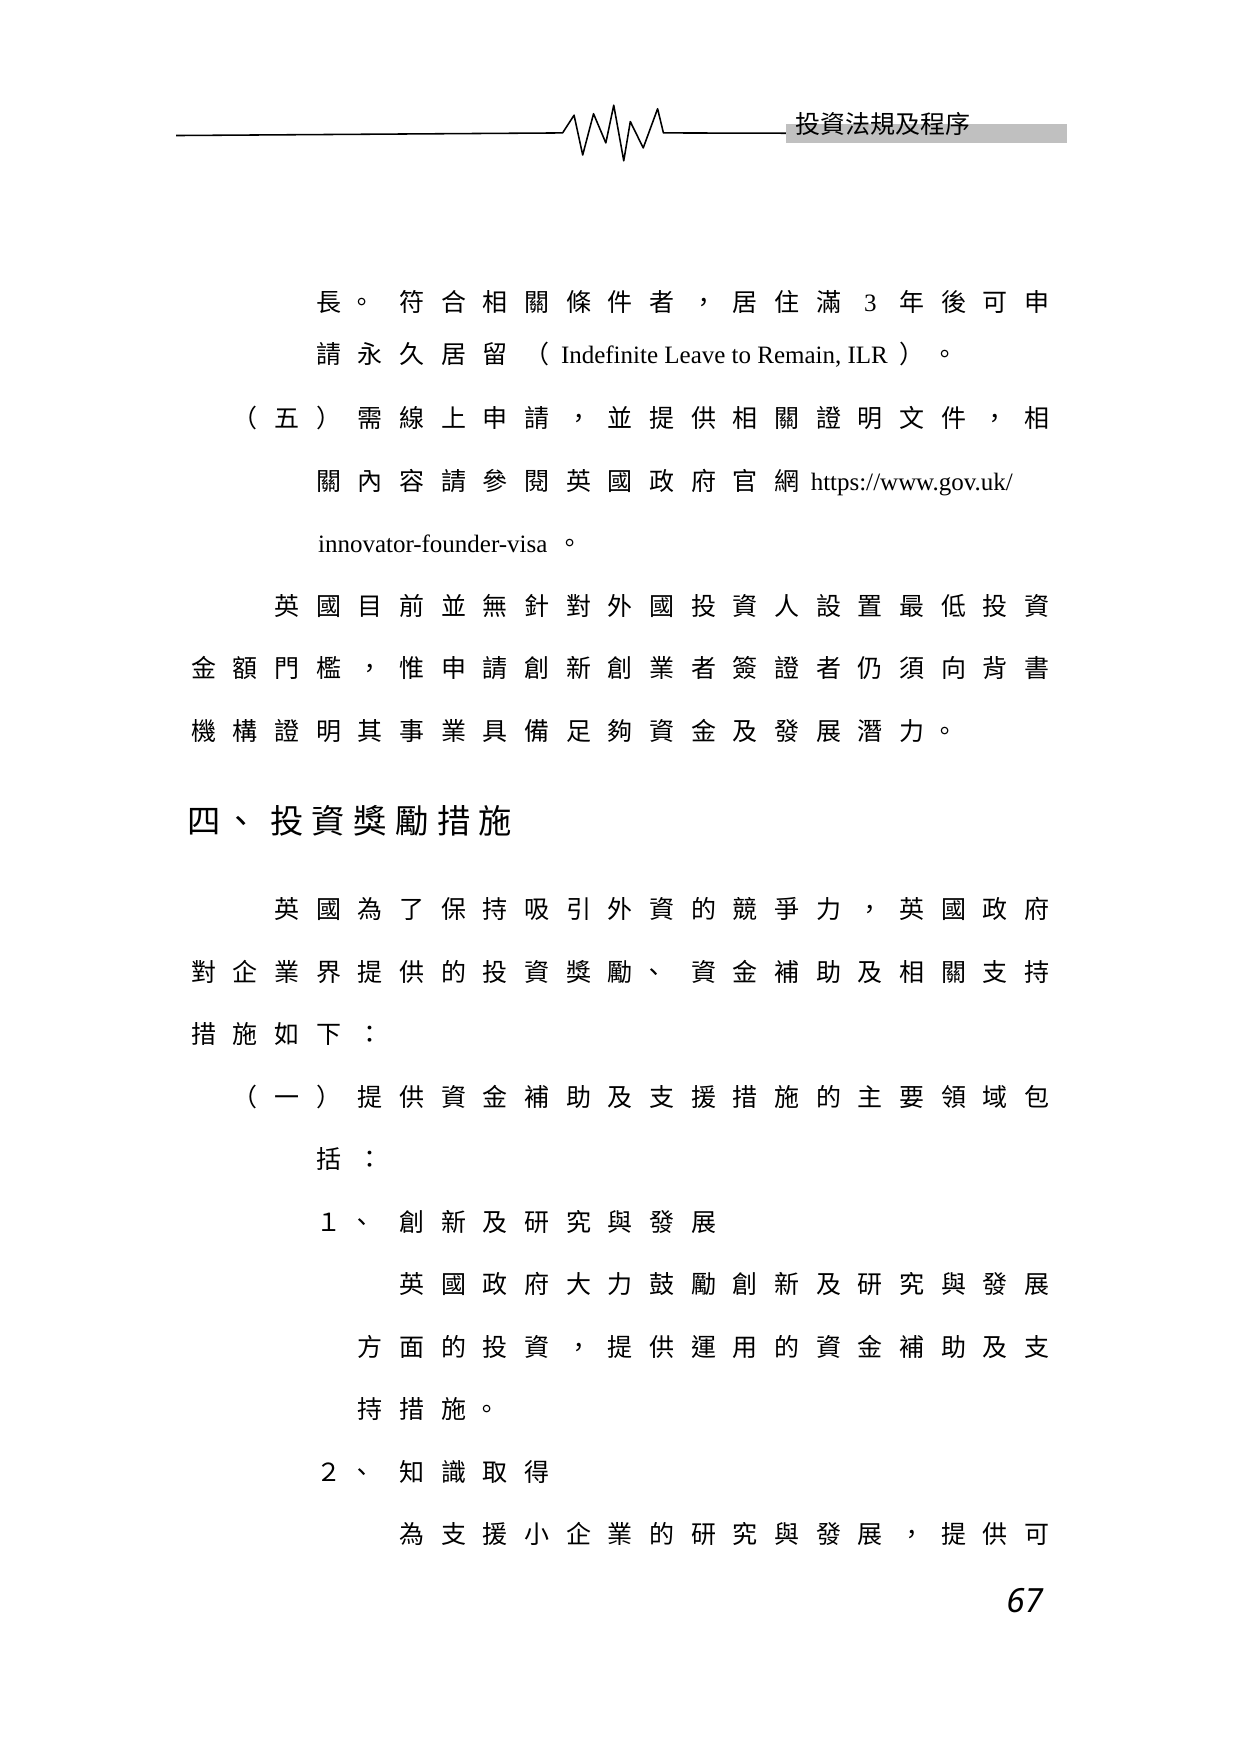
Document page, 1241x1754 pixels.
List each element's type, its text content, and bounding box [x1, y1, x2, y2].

text 長。符合相關條件者，居住滿3年後可申請永久居留（Indefinite Leave to Remain, ILR）。 [207, 250, 1058, 375]
text 四、投資獎勵措施 [183, 777, 1058, 839]
text 英國政府大力鼓勵創新及研究與發展方面的投資，提供運用的資金補助及支持措施。 [330, 1241, 1058, 1429]
text （五）需線上申請，並提供相關證明文件，相關內容請參閱英國政府官網https://www.gov.uk/innovator-founder-visa。 [207, 375, 1058, 563]
text １、創新及研究與發展 [281, 1179, 1058, 1241]
text 英國目前並無針對外國投資人設置最低投資金額門檻，惟申請創新創業者簽證者仍須向背書機構證明其事業具備足夠資金及發展潛力。 [183, 563, 1058, 750]
text 英國為了保持吸引外資的競爭力，英國政府對企業界提供的投資獎勵、資金補助及相關支持措施如下： [183, 866, 1058, 1054]
text 為支援小企業的研究與發展，提供可 [330, 1491, 1058, 1554]
text ２、知識取得 [281, 1429, 1058, 1491]
text （一）提供資金補助及支援措施的主要領域包括： [207, 1054, 1058, 1179]
